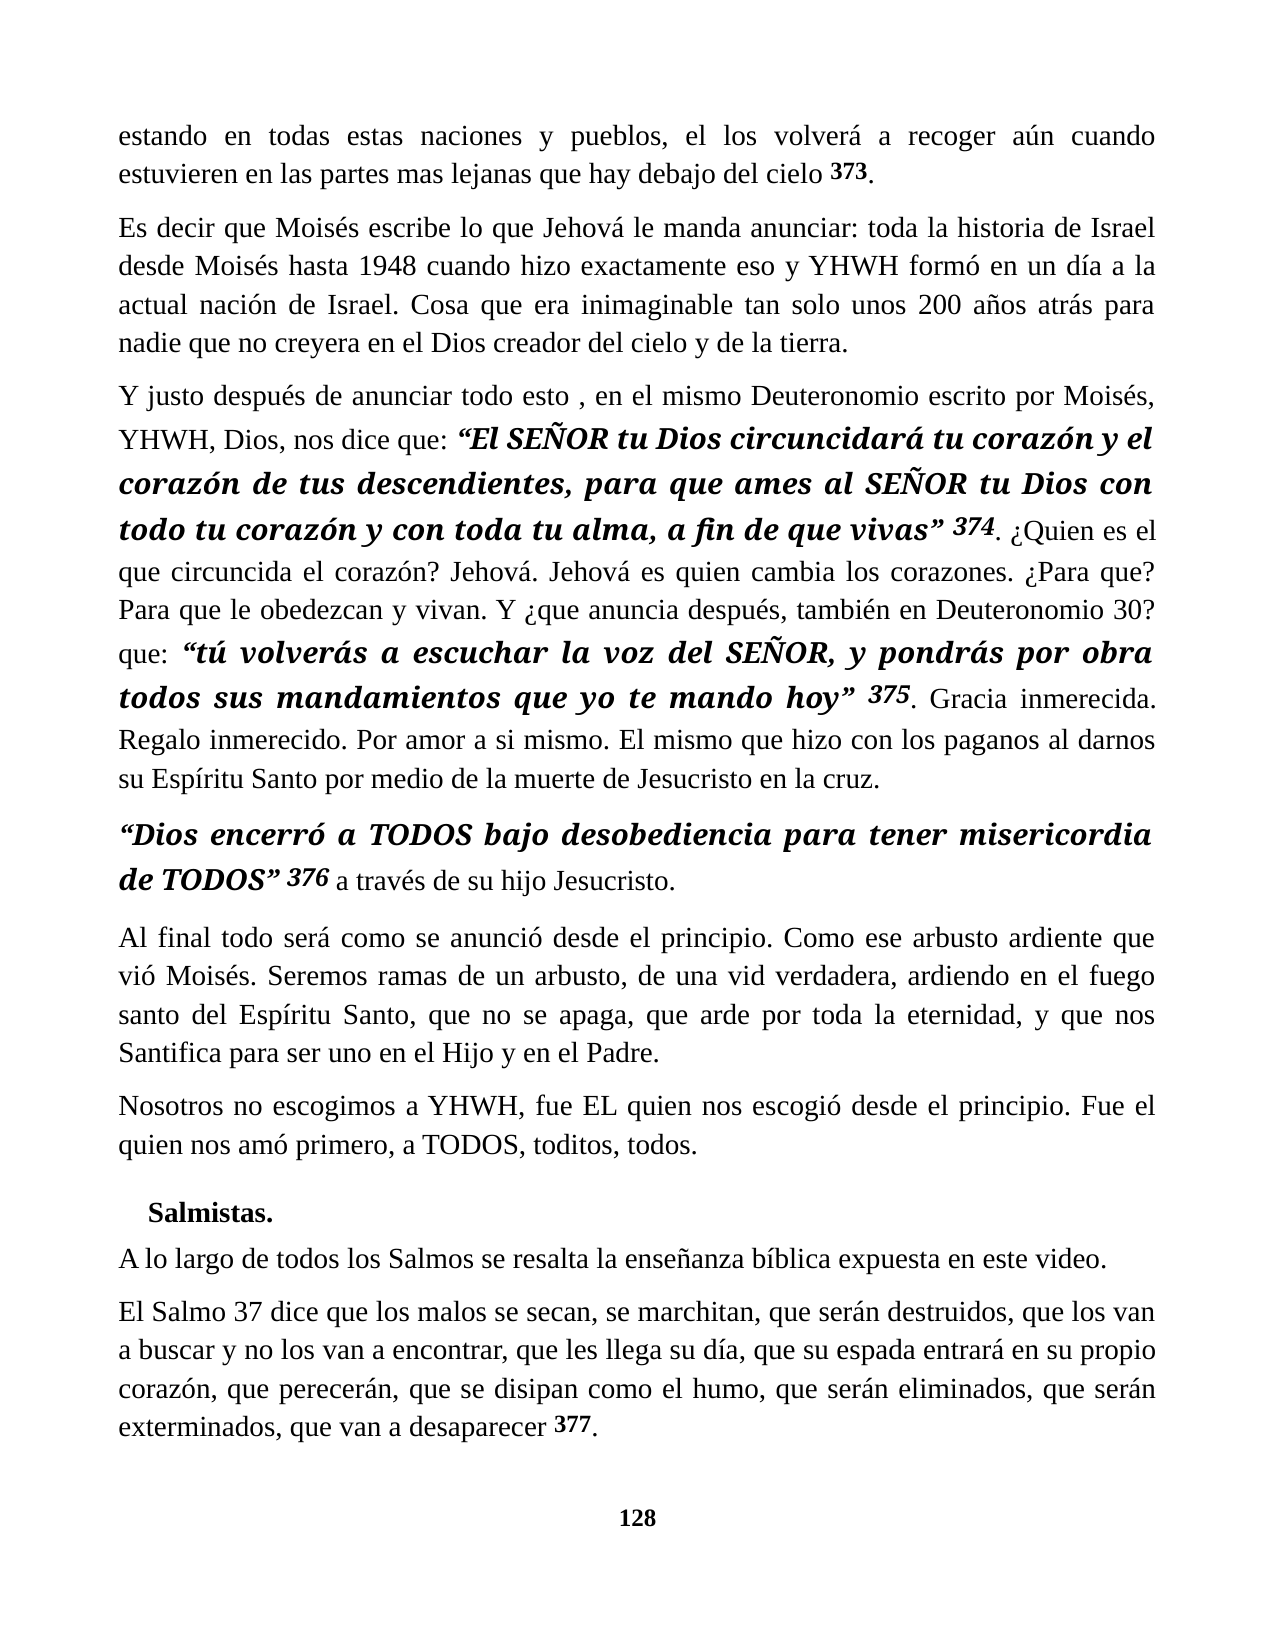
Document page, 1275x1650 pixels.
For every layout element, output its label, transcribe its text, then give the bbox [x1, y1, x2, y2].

text “Dios encerró a TODOS bajo desobediencia para tener misericordia de TODOS” a través de su hijo Jesucristo. [118, 814, 1157, 899]
text Al final todo será como se anunció desde el principio. Como ese arbusto ardiente que vió Moisés. Seremos ramas de un arbusto, de una vid verdadera, ardiendo en el fuego santo del Espíritu Santo, que no se apaga, que arde por toda la eternidad, y que nos Santifica para ser uno en el Hijo y en el Padre. [118, 920, 1157, 1069]
text Es decir que Moisés escribe lo que Jehová le manda anunciar: toda la historia de Israel desde Moisés hasta 1948 cuando hizo exactamente eso y YHWH formó en un día a la actual nación de Israel. Cosa que era inimaginable tan solo unos 200 años atrás para nadie que no creyera en el Dios creador del cielo y de la tierra. [118, 210, 1157, 359]
text Nosotros no escogimos a YHWH, fue EL quien nos escogió desde el principio. Fue el quien nos amó primero, a TODOS, toditos, todos. [118, 1088, 1157, 1161]
text estando en todas estas naciones y pueblos, el los volverá a recoger aún cuando estuvieren en las partes mas lejanas que hay debajo del cielo . [118, 118, 1157, 190]
subtitle Salmistas. [148, 1195, 1157, 1228]
text A lo largo de todos los Salmos se resalta la enseñanza bíblica expuesta en este video. [118, 1241, 1157, 1274]
text Y justo después de anunciar todo esto , en el mismo Deuteronomio escrito por Moisés, YHWH, Dios, nos dice que: “El SEÑOR tu Dios circuncidará tu corazón y el corazón de tus descendientes, para que ames al SEÑOR tu Dios con todo tu corazón y con toda tu alma, a fin de que vivas” . ¿Quien es el que circuncida el corazón? Jehová. Jehová es quien cambia los corazones. ¿Para que? Para que le obedezcan y vivan. Y ¿que anuncia después, también en Deuteronomio 30? que: “tú volverás a escuchar la voz del SEÑOR, y pondrás por obra todos sus mandamientos que yo te mando hoy” . Gracia inmerecida. Regalo inmerecido. Por amor a si mismo. El mismo que hizo con los paganos al darnos su Espíritu Santo por medio de la muerte de Jesucristo en la cruz. [118, 378, 1157, 794]
text El Salmo 37 dice que los malos se secan, se marchitan, que serán destruidos, que los van a buscar y no los van a encontrar, que les llega su día, que su espada entrará en su propio corazón, que perecerán, que se disipan como el humo, que serán eliminados, que serán exterminados, que van a desaparecer . [118, 1294, 1157, 1443]
